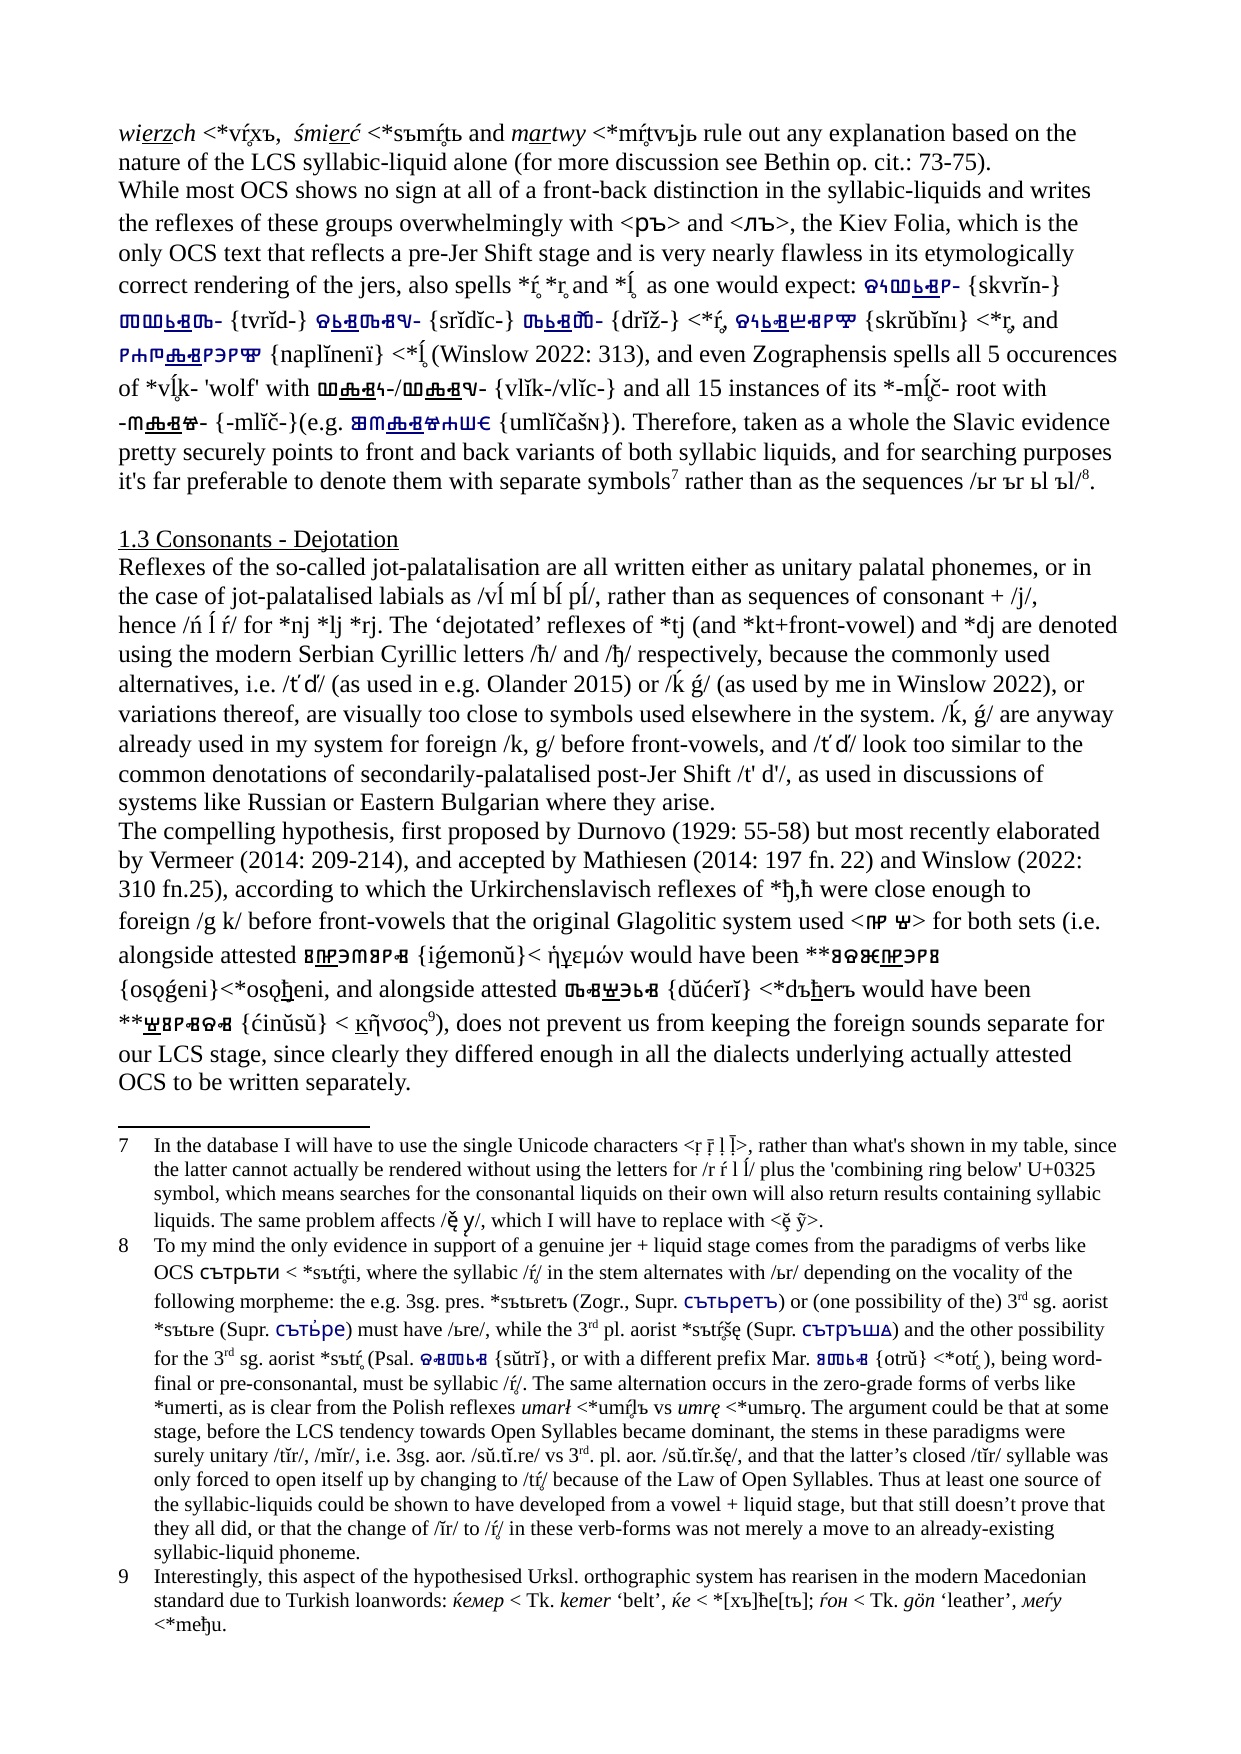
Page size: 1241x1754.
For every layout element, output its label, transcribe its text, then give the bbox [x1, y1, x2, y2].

text wierzch <*vŕ̥xъ, śmierć <*sъmŕ̥tь and martwy <*mŕ̥tvъjь rule out any explanation based on the nature of the LCS syllabic-liquid alone (for more discussion see Bethin op. cit.: 73-75). [118, 118, 1122, 176]
text To my mind the only evidence in support of a genuine jer + liquid stage comes from the paradigms of verbs like OCS сътрьти < *sъtŕ̥ti, where the syllabic /ŕ̥/ in the stem alternates with /ьr/ depending on the vocality of the following morpheme: the e.g. 3sg. pres. *sъtьretъ (Zogr., Supr. сътьретъ) or (one possibility of the) 3rd sg. aorist *sъtьre (Supr. съть҆ре) must have /ьre/, while the 3rd pl. aorist *sъtŕ̥šę (Supr. сътръшꙙ) and the other possibility for the 3rd sg. aorist *sъtŕ̥ (Psal. ⱄⱏⱅⱃⱐ {sŭtrĭ}, or with a different prefix Mar. ⱁⱅⱃⱏ {otrŭ} <*otŕ̥ ), being word-final or pre-consonantal, must be syllabic /ŕ̥/. The same alternation occurs in the zero-grade forms of verbs like *umerti, as is clear from the Polish reflexes umarł <*umŕ̥lъ vs umrę <*umьrǫ. The argument could be that at some stage, before the LCS tendency towards Open Syllables became dominant, the stems in these paradigms were surely unitary /tĭr/, /mĭr/, i.e. 3sg. aor. /sŭ.tĭ.re/ vs 3rd. pl. aor. /sŭ.tĭr.šę/, and that the latter’s closed /tĭr/ syllable was only forced to open itself up by changing to /tŕ̥/ because of the Law of Open Syllables. Thus at least one source of the syllabic-liquids could be shown to have developed from a vowel + liquid stage, but that still doesn’t prove that they all did, or that the change of /ĭr/ to /ŕ̥/ in these verb-forms was not merely a move to an already-existing syllabic-liquid phoneme. [118, 1233, 1122, 1564]
text Interestingly, this aspect of the hypothesised Urksl. orthographic system has rearisen in the modern Macedonian standard due to Turkish loanwords: ќемер < Tk. kemer ‘belt’, ќе < *[xъ]ћe[tъ]; ѓон < Tk. gön ‘leather’, меѓу <*meђu. [118, 1564, 1122, 1636]
text The compelling hypothesis, first proposed by Durnovo (1929: 55-58) but most recently elaborated by Vermeer (2014: 209-214), and accepted by Mathiesen (2014: 197 fn. 22) and Winslow (2022: 310 fn.25), according to which the Urkirchenslavisch reflexes of *ђ,ћ were close enough to foreign /g k/ before front-vowels that the original Glagolitic system used <ⰼ ⱋ> for both sets (i.e. alongside attested ⰻⰼⰵⰿⱁⱀⱏ {iǵemonŭ}< ἡγεμών would have been **ⱁⱄⱘⰼⰵⱀⰻ {osǫǵeni}<*osǫђeni, and alongside attested ⰴⱏⱋⰵⱃⱐ {dŭćerĭ} <*dъћerъ would have been **ⱋⰻⱀⱏⱄⱏ {ćinŭsŭ} < κῆνσος), does not prevent us from keeping the foreign sounds separate for our LCS stage, since clearly they differed enough in all the dialects underlying actually attested OCS to be written separately. [118, 816, 1122, 1096]
text 1.3 Consonants - Dejotation [118, 524, 1122, 552]
text While most OCS shows no sign at all of a front-back distinction in the syllabic-liquids and writes the reflexes of these groups overwhelmingly with <ръ> and <лъ>, the Kiev Folia, which is the only OCS text that reflects a pre-Jer Shift stage and is very nearly flawless in its etymologically correct rendering of the jers, also spells *ŕ̥ *r̥ and *ĺ̥ as one would expect: ⱄⰽⰲⱃⱐⱀ‑ {skvrĭn‑} ⱅⰲⱃⱐⰴ‑ {tvrĭd‑} ⱄⱃⱐⰴⱐⱌ‑ {srĭdĭc‑} ⰴⱃⱐⰶ‑ {drĭž‑} <*ŕ̥, ⱄⰽⱃⱏⰱⱐⱀⰹ {skrŭbĭnı} <*r̥, and ⱀⰰⱂⰾⱐⱀⰵⱀⰺ {naplĭnenï} <*ĺ̥ (Winslow 2022: 313), and even Zographensis spells all 5 occurences of *vĺ̥k‑ 'wolf' with ⰲⰾⱐⰽ‑/ⰲⰾⱐⱌ‑ {vlĭk‑/vlĭc‑} and all 15 instances of its *‑mĺ̥č‑ root with ‑ⰿⰾⱐⱍ‑ {‑mlĭč‑}(e.g. ⱆⰿⰾⱐⱍⰰⱎⱔ {umlĭčašɴ}). Therefore, taken as a whole the Slavic evidence pretty securely points to front and back variants of both syllabic liquids, and for searching purposes it's far preferable to denote them with separate symbols rather than as the sequences /ьr ъr ьl ъl/. [118, 176, 1122, 495]
text Reflexes of the so-called jot-palatalisation are all written either as unitary palatal phonemes, or in the case of jot-palatalised labials as /vĺ mĺ bĺ pĺ/, rather than as sequences of consonant + /j/, hence /ń ĺ ŕ/ for *nj *lj *rj. The ‘dejotated’ reflexes of *tj (and *kt+front-vowel) and *dj are denoted using the modern Serbian Cyrillic letters /ћ/ and /ђ/ respectively, because the commonly used alternatives, i.e. /ť ď/ (as used in e.g. Olander 2015) or /ḱ ǵ/ (as used by me in Winslow 2022), or variations thereof, are visually too close to symbols used elsewhere in the system. /ḱ, ǵ/ are anyway already used in my system for foreign /k, g/ before front-vowels, and /ť ď/ look too similar to the common denotations of secondarily-palatalised post-Jer Shift /t' d'/, as used in discussions of systems like Russian or Eastern Bulgarian where they arise. [118, 552, 1122, 816]
text In the database I will have to use the single Unicode characters <ṛ ṝ ḷ ḹ>, rather than what's shown in my table, since the latter cannot actually be rendered without using the letters for /r ŕ l ĺ/ plus the 'combining ring below' U+0325 symbol, which means searches for the consonantal liquids on their own will also return results containing syllabic liquids. The same problem affects /ę̌ y̨/, which I will have to replace with <ḝ ỹ>. [118, 1133, 1122, 1233]
